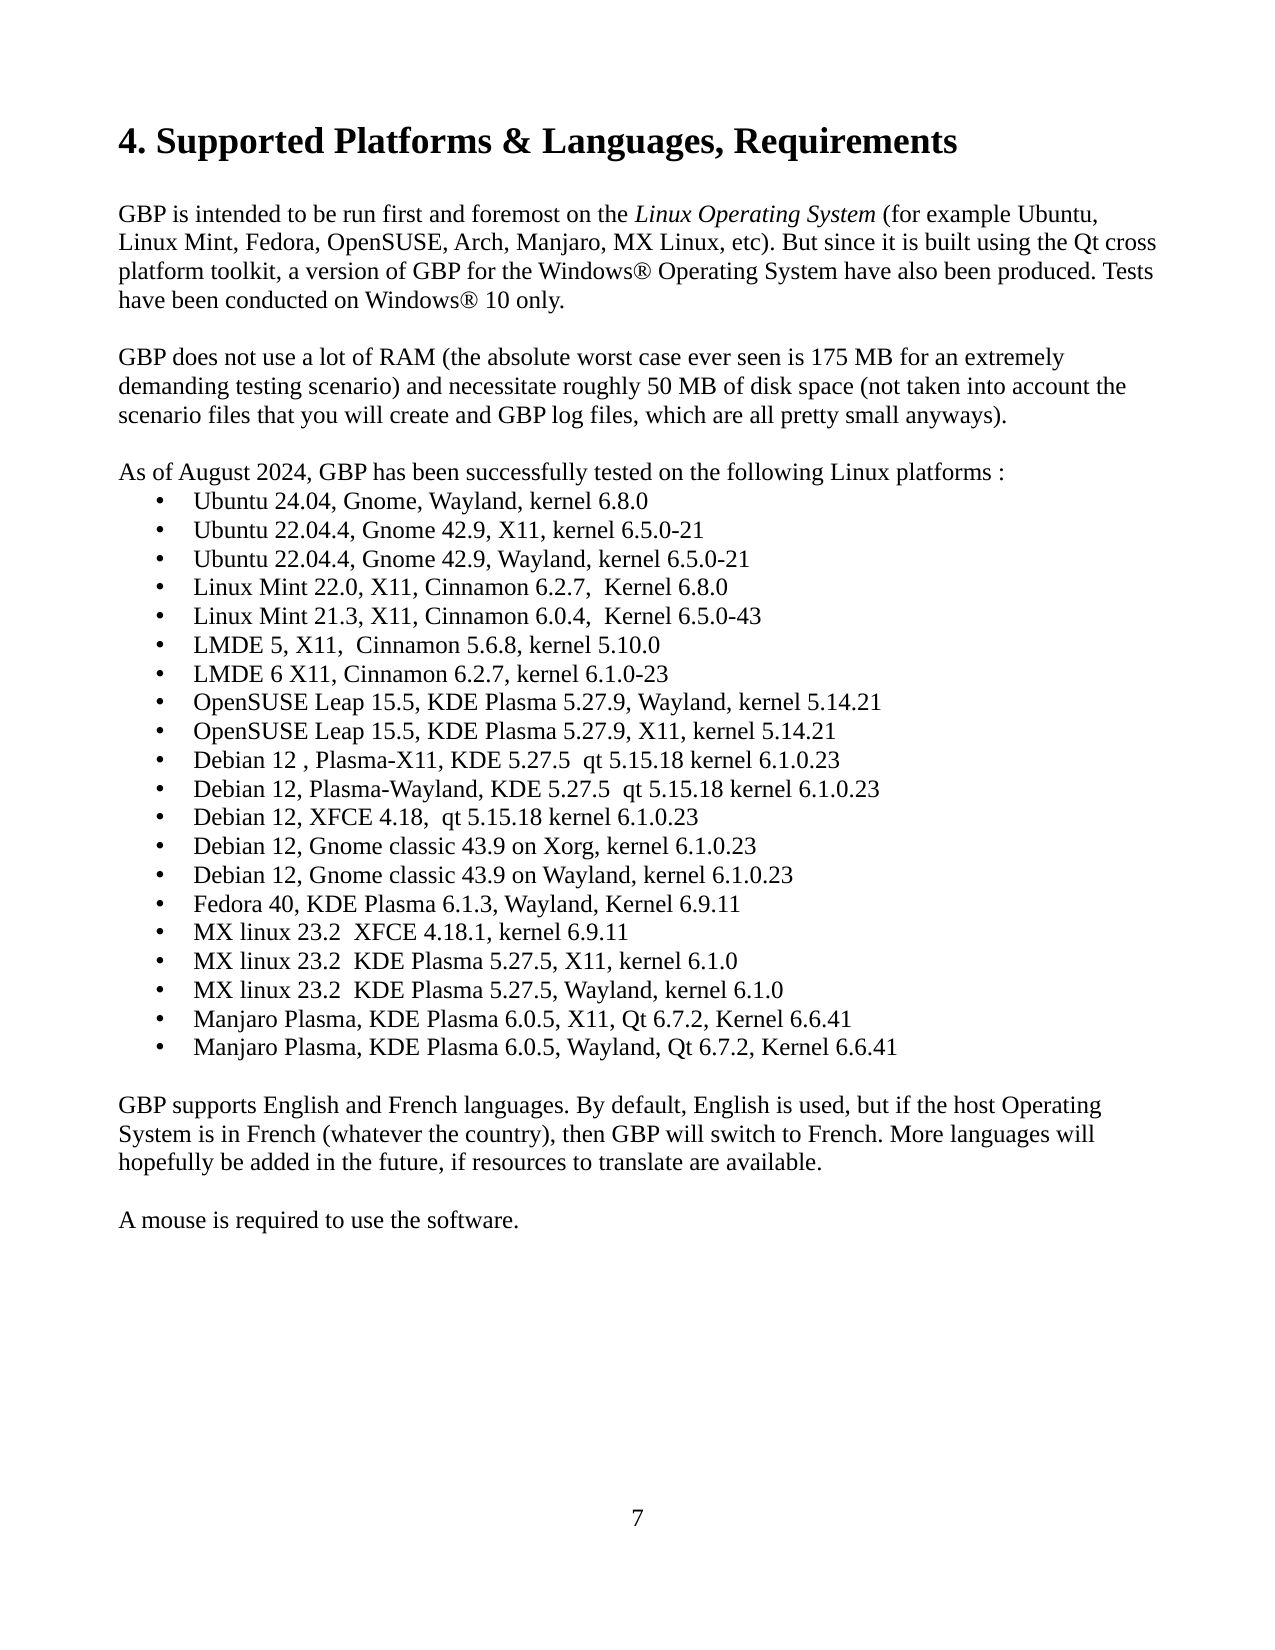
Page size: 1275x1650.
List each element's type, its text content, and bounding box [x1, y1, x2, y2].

text A mouse is required to use the software. [118, 1205, 1157, 1234]
list Debian 12, Plasma-Wayland, KDE 5.27.5 qt 5.15.18 kernel 6.1.0.23 [156, 774, 1157, 802]
list Debian 12, Gnome classic 43.9 on Xorg, kernel 6.1.0.23 [156, 831, 1157, 860]
text As of August 2024, GBP has been successfully tested on the following Linux platforms : [118, 457, 1157, 486]
list MX linux 23.2 KDE Plasma 5.27.5, X11, kernel 6.1.0 [156, 946, 1157, 975]
list LMDE 6 X11, Cinnamon 6.2.7, kernel 6.1.0-23 [156, 659, 1157, 687]
list Manjaro Plasma, KDE Plasma 6.0.5, Wayland, Qt 6.7.2, Kernel 6.6.41 [156, 1032, 1157, 1061]
list Linux Mint 22.0, X11, Cinnamon 6.2.7, Kernel 6.8.0 [156, 572, 1157, 601]
list Ubuntu 24.04, Gnome, Wayland, kernel 6.8.0 [156, 486, 1157, 515]
text GBP is intended to be run first and foremost on the Linux Operating System (for example Ubuntu, Linux Mint, Fedora, OpenSUSE, Arch, Manjaro, MX Linux, etc). But since it is built using the Qt cross platform toolkit, a version of GBP for the Windows® Operating System have also been produced. Tests have been conducted on Windows® 10 only. [118, 199, 1157, 314]
text GBP does not use a lot of RAM (the absolute worst case ever seen is 175 MB for an extremely demanding testing scenario) and necessitate roughly 50 MB of disk space (not taken into account the scenario files that you will create and GBP log files, which are all pretty small anyways). [118, 342, 1157, 429]
list MX linux 23.2 KDE Plasma 5.27.5, Wayland, kernel 6.1.0 [156, 975, 1157, 1004]
list Ubuntu 22.04.4, Gnome 42.9, Wayland, kernel 6.5.0-21 [156, 544, 1157, 572]
list Debian 12 , Plasma-X11, KDE 5.27.5 qt 5.15.18 kernel 6.1.0.23 [156, 745, 1157, 774]
subtitle Supported Platforms & Languages, Requirements [118, 118, 1157, 161]
list LMDE 5, X11, Cinnamon 5.6.8, kernel 5.10.0 [156, 630, 1157, 659]
list Linux Mint 21.3, X11, Cinnamon 6.0.4, Kernel 6.5.0-43 [156, 601, 1157, 630]
list OpenSUSE Leap 15.5, KDE Plasma 5.27.9, Wayland, kernel 5.14.21 [156, 687, 1157, 716]
text GBP supports English and French languages. By default, English is used, but if the host Operating System is in French (whatever the country), then GBP will switch to French. More languages will hopefully be added in the future, if resources to translate are available. [118, 1090, 1157, 1176]
list Debian 12, Gnome classic 43.9 on Wayland, kernel 6.1.0.23 [156, 860, 1157, 889]
list MX linux 23.2 XFCE 4.18.1, kernel 6.9.11 [156, 917, 1157, 946]
list Debian 12, XFCE 4.18, qt 5.15.18 kernel 6.1.0.23 [156, 802, 1157, 831]
list Fedora 40, KDE Plasma 6.1.3, Wayland, Kernel 6.9.11 [156, 889, 1157, 917]
list Ubuntu 22.04.4, Gnome 42.9, X11, kernel 6.5.0-21 [156, 515, 1157, 544]
list Manjaro Plasma, KDE Plasma 6.0.5, X11, Qt 6.7.2, Kernel 6.6.41 [156, 1004, 1157, 1032]
list OpenSUSE Leap 15.5, KDE Plasma 5.27.9, X11, kernel 5.14.21 [156, 716, 1157, 745]
